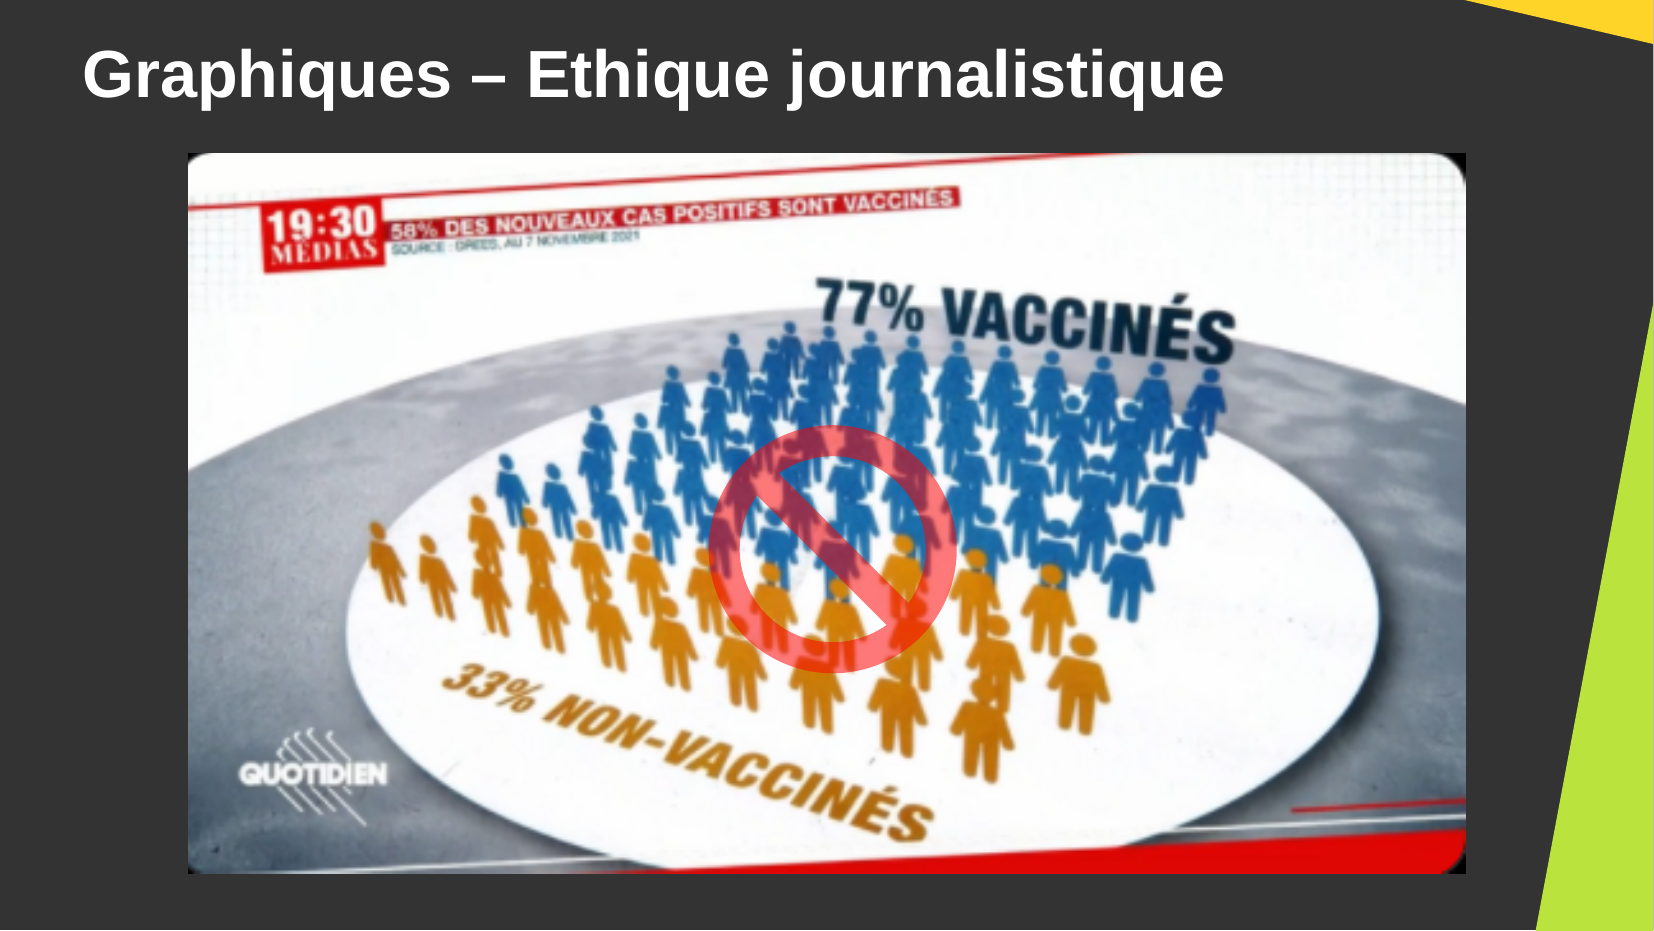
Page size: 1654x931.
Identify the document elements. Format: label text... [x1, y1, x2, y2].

text_box [708, 425, 957, 674]
picture [188, 153, 1466, 875]
text_box [1535, 299, 1654, 931]
title Graphiques – Ethique journalistique [82, 37, 1571, 130]
text_box [1464, 0, 1654, 45]
